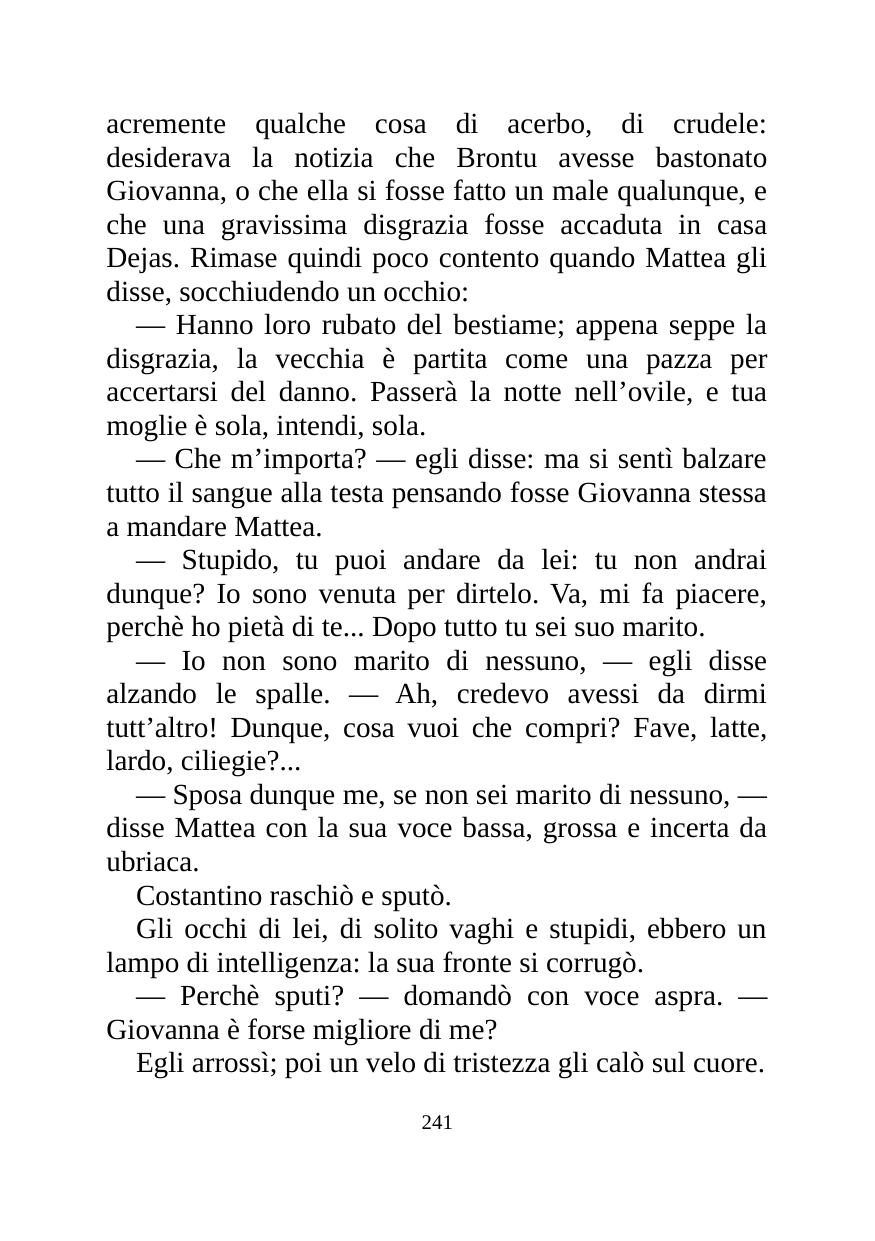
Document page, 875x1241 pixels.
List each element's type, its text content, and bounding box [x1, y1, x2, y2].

text — Io non sono marito di nessuno, — egli disse alzando le spalle. — Ah, credevo avessi da dirmi tutt’altro! Dunque, cosa vuoi che compri? Fave, latte, lardo, ciliegie?... [106, 643, 768, 777]
text Gli occhi di lei, di solito vaghi e stupidi, ebbero un lampo di intelligenza: la sua fronte si corrugò. [106, 911, 768, 978]
text — Stupido, tu puoi andare da lei: tu non andrai dunque? Io sono venuta per dirtelo. Va, mi fa piacere, perchè ho pietà di te... Dopo tutto tu sei suo marito. [106, 542, 768, 643]
text Egli arrossì; poi un velo di tristezza gli calò sul cuore. [106, 1045, 768, 1079]
text — Che m’importa? — egli disse: ma si sentì balzare tutto il sangue alla testa pensando fosse Giovanna stessa a mandare Mattea. [106, 442, 768, 542]
text Costantino raschiò e sputò. [106, 878, 768, 911]
text acremente qualche cosa di acerbo, di crudele: desiderava la notizia che Brontu avesse bastonato Giovanna, o che ella si fosse fatto un male qualunque, e che una gravissima disgrazia fosse accaduta in casa Dejas. Rimase quindi poco contento quando Mattea gli disse, socchiudendo un occhio: [106, 106, 768, 307]
text — Sposa dunque me, se non sei marito di nessuno, — disse Mattea con la sua voce bassa, grossa e incerta da ubriaca. [106, 777, 768, 878]
text — Perchè sputi? — domandò con voce aspra. — Giovanna è forse migliore di me? [106, 978, 768, 1045]
text — Hanno loro rubato del bestiame; appena seppe la disgrazia, la vecchia è partita come una pazza per accertarsi del danno. Passerà la notte nell’ovile, e tua moglie è sola, intendi, sola. [106, 307, 768, 442]
